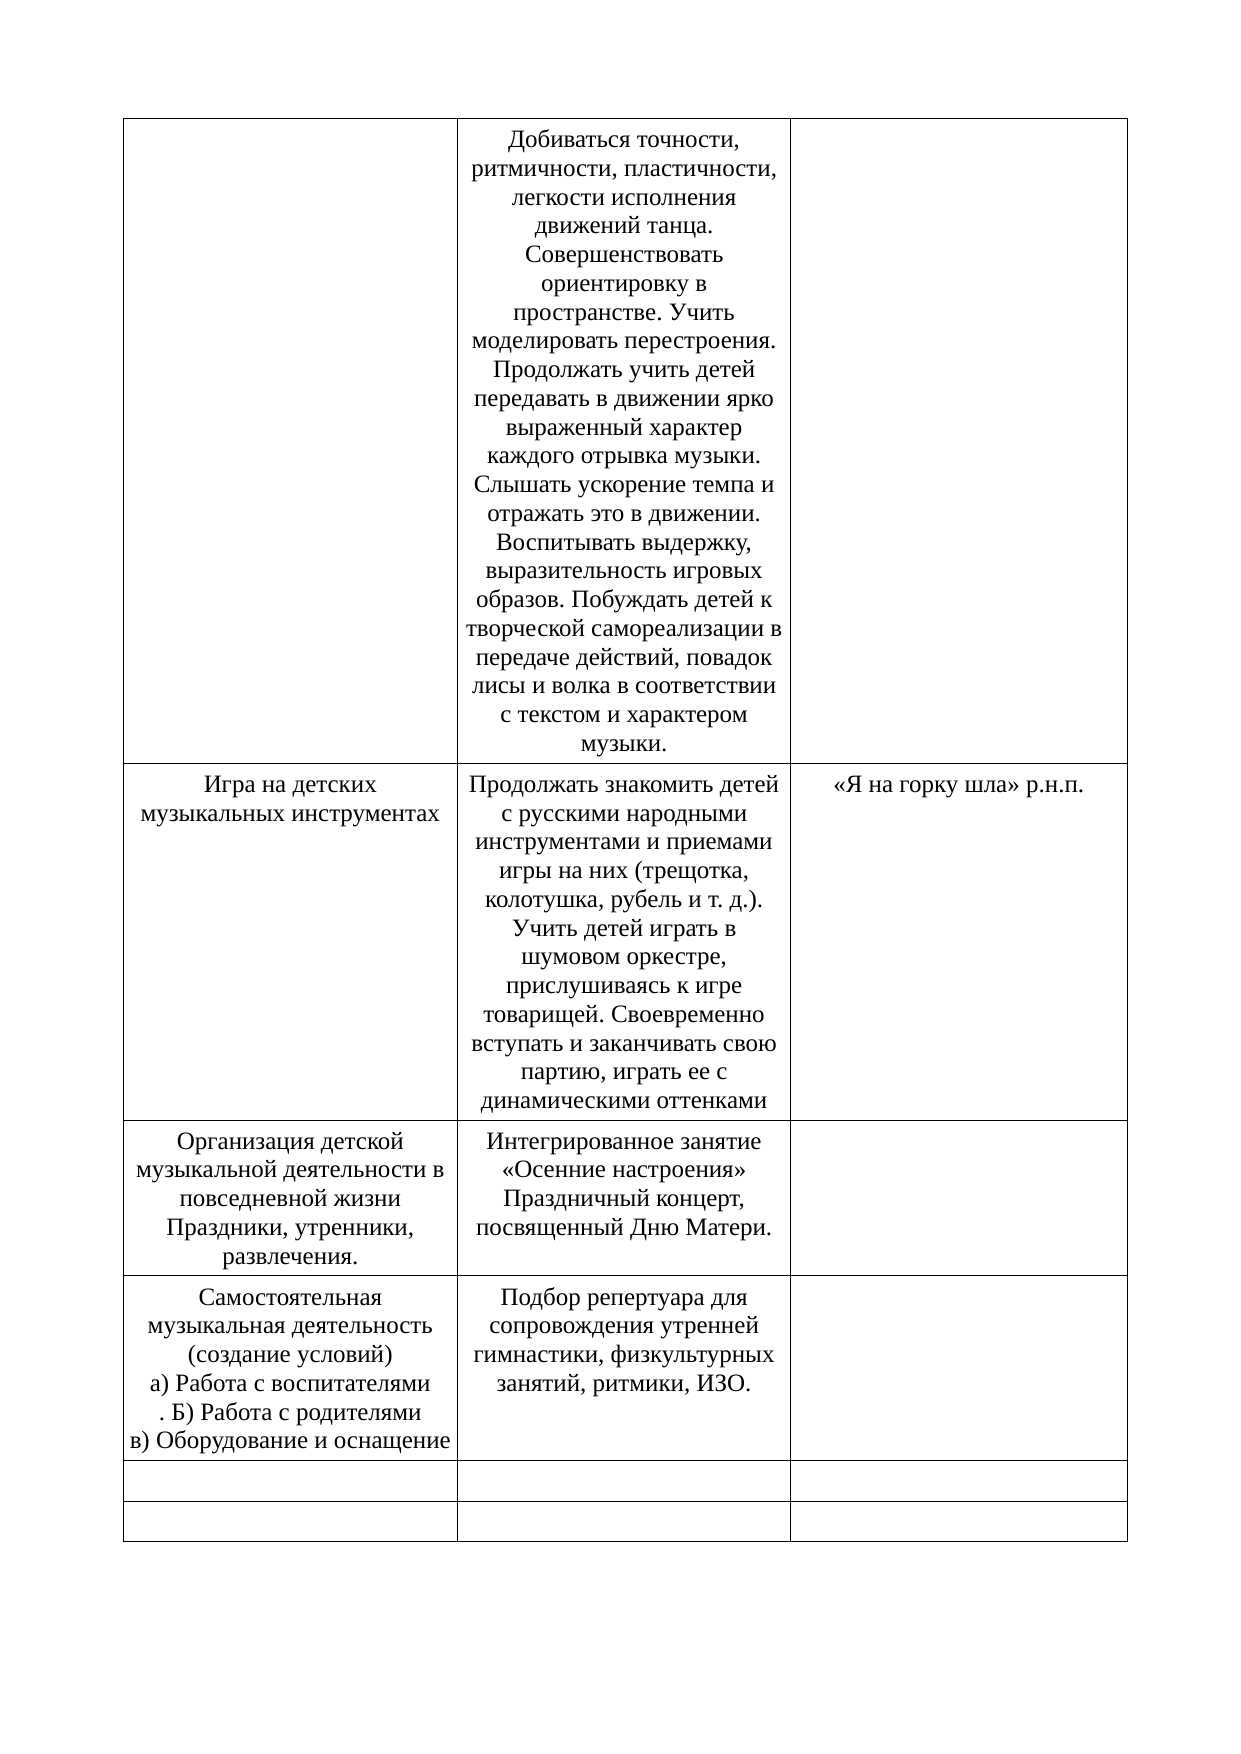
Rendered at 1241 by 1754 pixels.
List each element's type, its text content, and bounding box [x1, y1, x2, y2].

table_cell Самостоятельная музыкальная деятельность (создание условий) а) Работа с воспитателями . Б) Работа с родителями в) Оборудование и оснащение [124, 1276, 457, 1460]
table_cell [124, 1461, 457, 1501]
table_cell [124, 119, 457, 763]
table_cell [791, 1461, 1127, 1501]
table_cell Интегрированное занятие «Осенние настроения» Праздничный концерт, посвященный Дню Матери. [458, 1121, 790, 1275]
table_cell [458, 1502, 790, 1541]
table_cell «Я на горку шла» р.н.п. [791, 764, 1127, 1119]
table_cell Игра на детских музыкальных инструментах [124, 764, 457, 1119]
table_cell [791, 1502, 1127, 1541]
table_cell Организация детской музыкальной деятельности в повседневной жизни Праздники, утренники, развлечения. [124, 1121, 457, 1275]
table_cell Продолжать знакомить детей с русскими народными инструментами и приемами игры на них (трещотка, колотушка, рубель и т. д.). Учить детей играть в шумовом оркестре, прислушиваясь к игре товарищей. Своевременно вступать и заканчивать свою партию, играть ее с динамическими оттенками [458, 764, 790, 1119]
table_cell [124, 1502, 457, 1541]
table_cell Добиваться точности, ритмичности, пластичности, легкости исполнения движений танца. Совершенствовать ориентировку в пространстве. Учить моделировать перестроения. Продолжать учить детей передавать в движении ярко выраженный характер каждого отрывка музыки. Слышать ускорение темпа и отражать это в движении. Воспитывать выдержку, выразительность игровых образов. Побуждать детей к творческой самореализации в передаче действий, повадок лисы и волка в соответствии с текстом и характером музыки. [458, 119, 790, 763]
table_cell [791, 119, 1127, 763]
table_cell Подбор репертуара для сопровождения утренней гимнастики, физкультурных занятий, ритмики, ИЗО. [458, 1276, 790, 1460]
table_cell [791, 1121, 1127, 1275]
table_cell [458, 1461, 790, 1501]
table_cell [791, 1276, 1127, 1460]
